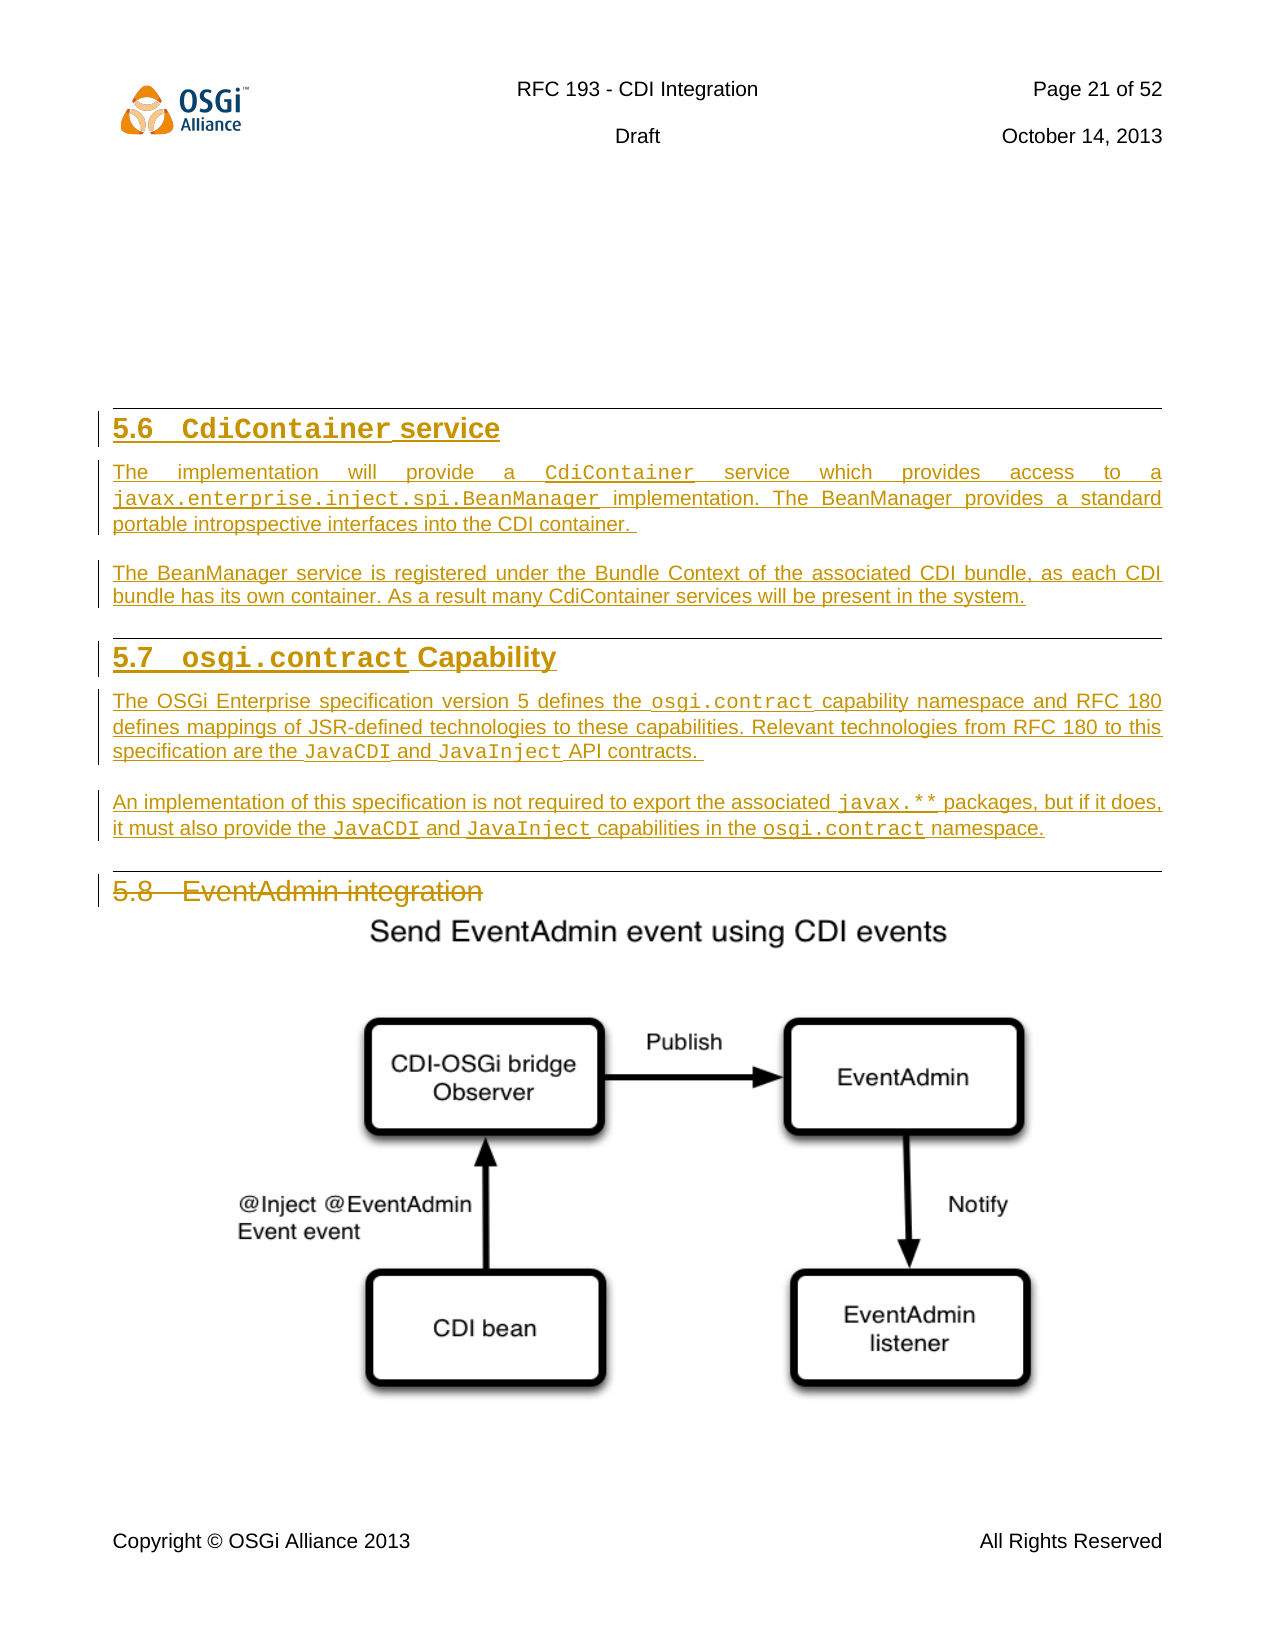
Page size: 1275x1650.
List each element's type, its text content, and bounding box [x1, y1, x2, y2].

subtitle CdiContainer service [112, 409, 1162, 447]
subtitle osgi.contract Capability [112, 639, 1162, 677]
text The OSGi Enterprise specification version 5 defines the osgi.contract capability namespace and RFC 180 defines mappings of JSR-defined technologies to these capabilities. Relevant technologies from RFC 180 to this [112, 689, 1162, 736]
text javax.enterprise.inject.spi.BeanManager implementation. The BeanManager provides a standard [112, 482, 1162, 507]
text The implementation will provide a CdiContainer service which provides access to a [112, 460, 1162, 481]
text An implementation of this specification is not required to export the associated javax.** packages, but if it does, [112, 790, 1162, 811]
text specification are the JavaCDI and JavaInject API contracts. [112, 737, 1162, 765]
text portable intropspective interfaces into the CDI container. [112, 508, 1162, 535]
picture [113, 78, 257, 142]
text it must also provide the JavaCDI and JavaInject capabilities in the osgi.contract namespace. [112, 812, 1162, 841]
picture [231, 907, 1044, 1404]
text The BeanManager service is registered under the Bundle Context of the associated CDI bundle, as each CDI [112, 560, 1162, 581]
text bundle has its own container. As a result many CdiContainer services will be present in the system. [112, 582, 1162, 608]
